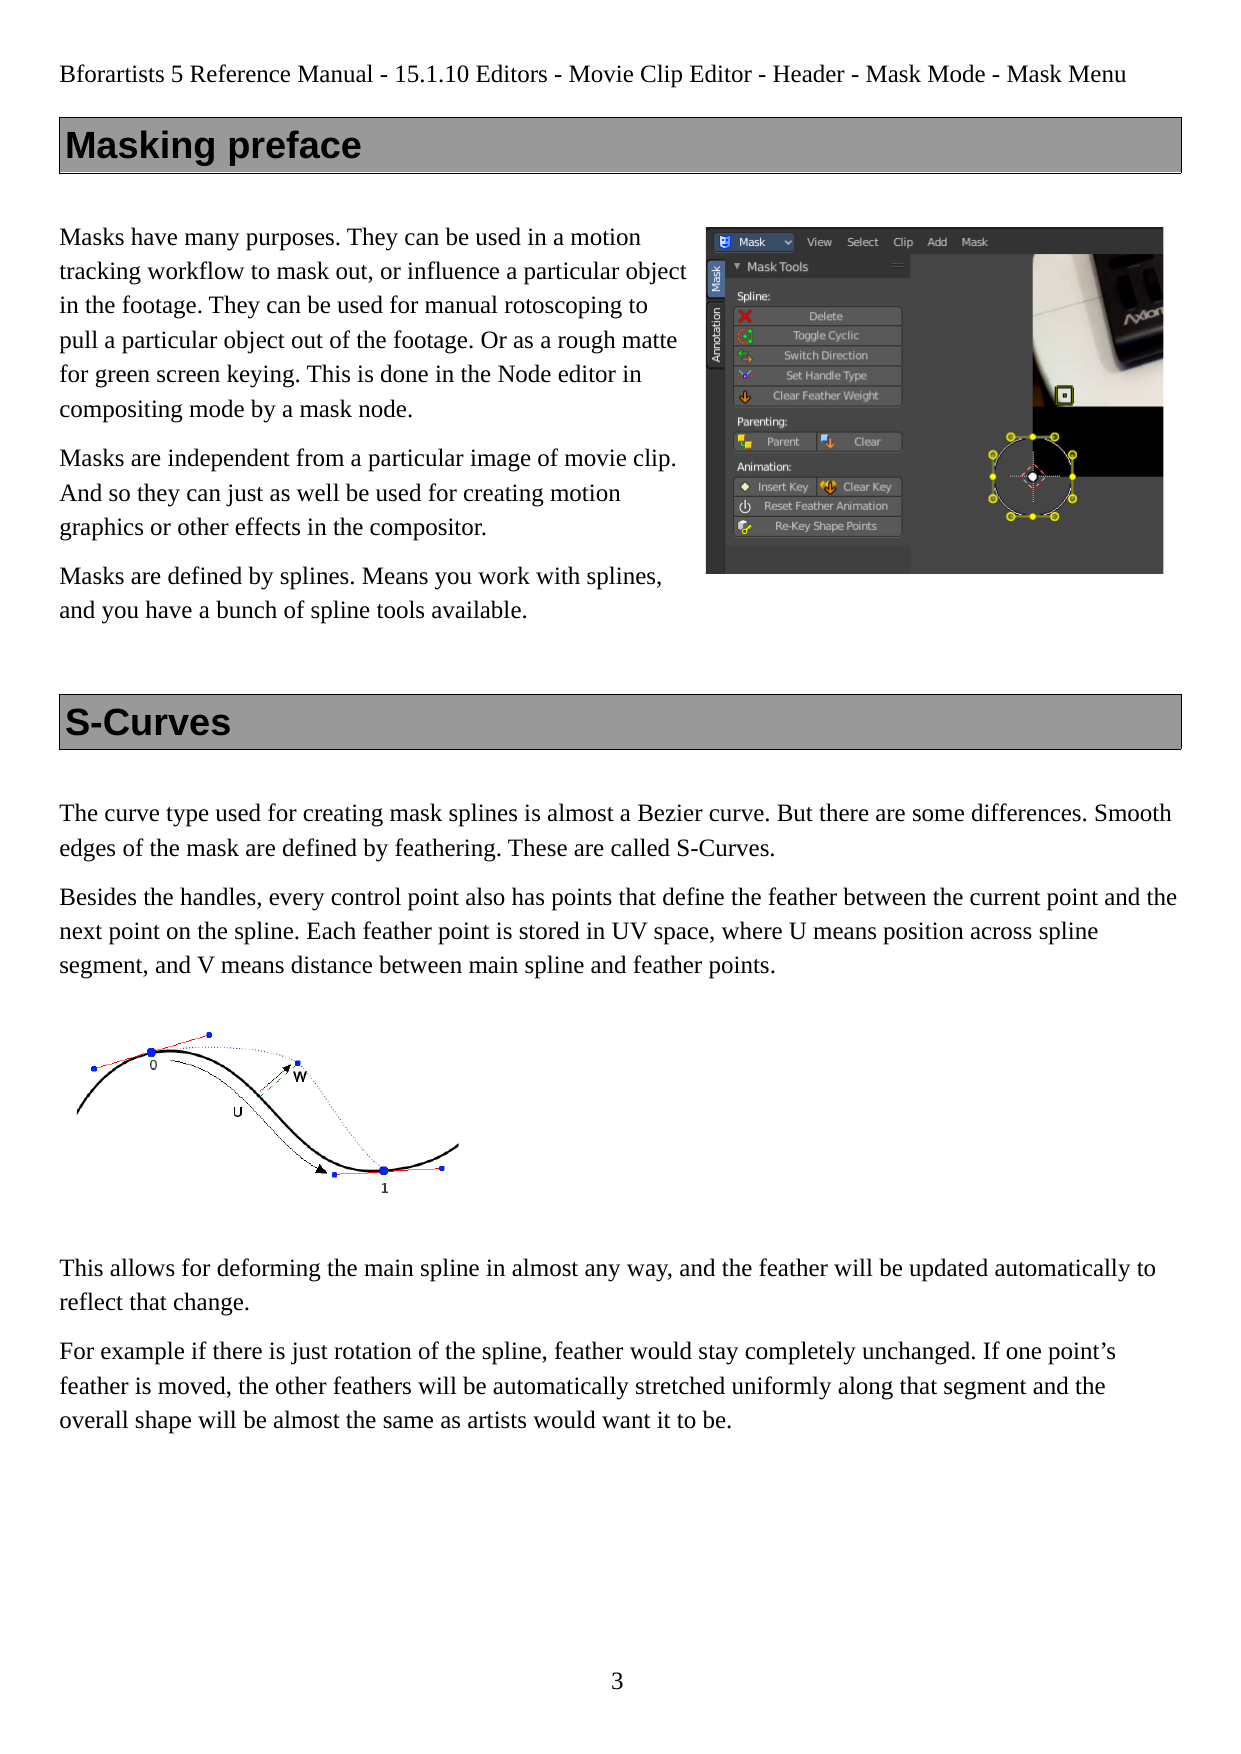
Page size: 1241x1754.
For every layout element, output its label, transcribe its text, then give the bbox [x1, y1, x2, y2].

text Masks are defined by splines. Means you work with splines, and you have a bunch of spline tools available. [59, 561, 1181, 624]
picture [76, 1017, 459, 1210]
text Besides the handles, every control point also has points that define the feather between the current point and the next point on the spline. Each feather point is stored in UV space, where U means position across spline segment, and V means distance between main spline and feather points. [59, 882, 1181, 979]
picture [705, 227, 1164, 574]
text Masks have many purposes. They can be used in a motion tracking workflow to mask out, or influence a particular object in the footage. They can be used for manual rotoscoping to pull a particular object out of the footage. Or as a rough matte for green screen keying. This is done in the Node editor in compositing mode by a mask node. [59, 222, 1181, 423]
text For example if there is just rotation of the spline, feather would stay completely unchanged. If one point’s feather is moved, the other feathers will be automatically stretched uniformly along that segment and the overall shape will be almost the same as artists would want it to be. [59, 1336, 1181, 1434]
table_header Masking preface [60, 118, 1181, 172]
text The curve type used for creating mask splines is almost a Bezier curve. But there are some differences. Smooth edges of the mask are defined by feathering. These are called S-Curves. [59, 798, 1181, 861]
table_header S-Curves [60, 695, 1181, 749]
text This allows for deforming the main spline in almost any way, and the feather will be updated automatically to reflect that change. [59, 1253, 1181, 1316]
text Masks are independent from a particular image of movie clip. And so they can just as well be used for creating motion graphics or other effects in the compositor. [59, 443, 705, 541]
